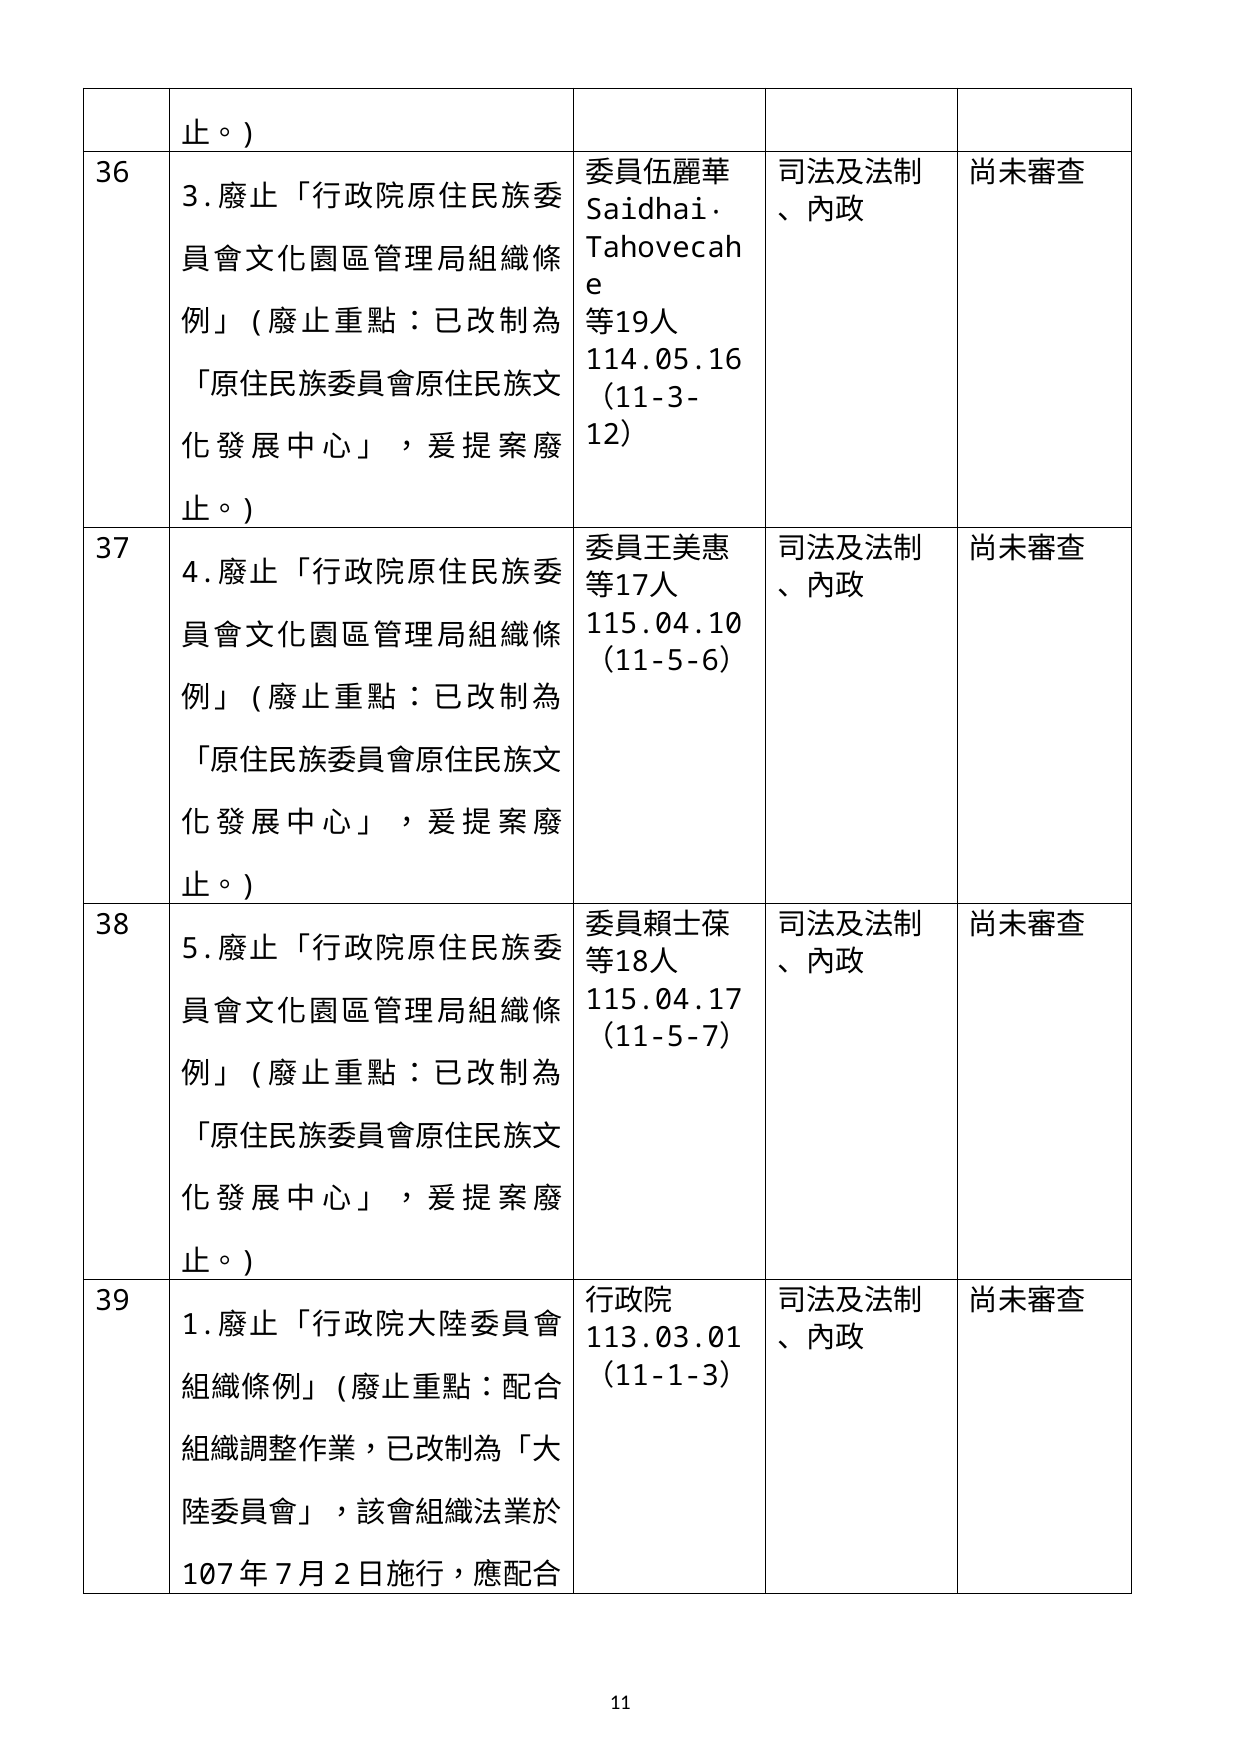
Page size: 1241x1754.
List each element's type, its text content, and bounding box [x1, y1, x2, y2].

table_cell 尚未審查 [958, 152, 1131, 527]
table_cell 尚未審查 [958, 904, 1131, 1279]
table_cell [574, 89, 765, 151]
table_cell 5.廢止「行政院原住民族委員會文化園區管理局組織條例」(廢止重點：已改制為「原住民族委員會原住民族文化發展中心」，爰提案廢止。) [170, 904, 573, 1279]
table_cell 37 [84, 528, 169, 903]
table_cell 司法及法制、內政 [766, 1280, 957, 1593]
table_cell 委員伍麗華 Saidhai‧ Tahovecahe 等19人 114.05.16 （11-3-12） [574, 152, 765, 527]
table_cell 1.廢止「行政院大陸委員會組織條例」(廢止重點：配合組織調整作業，已改制為「大陸委員會」，該會組織法業於107年7月2日施行，應配合 [170, 1280, 573, 1593]
table_cell 委員賴士葆 等18人 115.04.17 （11-5-7） [574, 904, 765, 1279]
table_cell 行政院 113.03.01 （11-1-3） [574, 1280, 765, 1593]
table_cell 司法及法制、內政 [766, 152, 957, 527]
table_cell 尚未審查 [958, 528, 1131, 903]
table_cell 39 [84, 1280, 169, 1593]
table_cell [84, 89, 169, 151]
table_cell [766, 89, 957, 151]
table_cell 止。) [170, 89, 573, 151]
table_cell 36 [84, 152, 169, 527]
table_cell 委員王美惠 等17人 115.04.10 （11-5-6） [574, 528, 765, 903]
table_cell 4.廢止「行政院原住民族委員會文化園區管理局組織條例」(廢止重點：已改制為「原住民族委員會原住民族文化發展中心」，爰提案廢止。) [170, 528, 573, 903]
table_cell 司法及法制、內政 [766, 904, 957, 1279]
table_cell 尚未審查 [958, 1280, 1131, 1593]
table_cell 3.廢止「行政院原住民族委員會文化園區管理局組織條例」(廢止重點：已改制為「原住民族委員會原住民族文化發展中心」，爰提案廢止。) [170, 152, 573, 527]
table_cell 38 [84, 904, 169, 1279]
table_cell [958, 89, 1131, 151]
table_cell 司法及法制、內政 [766, 528, 957, 903]
